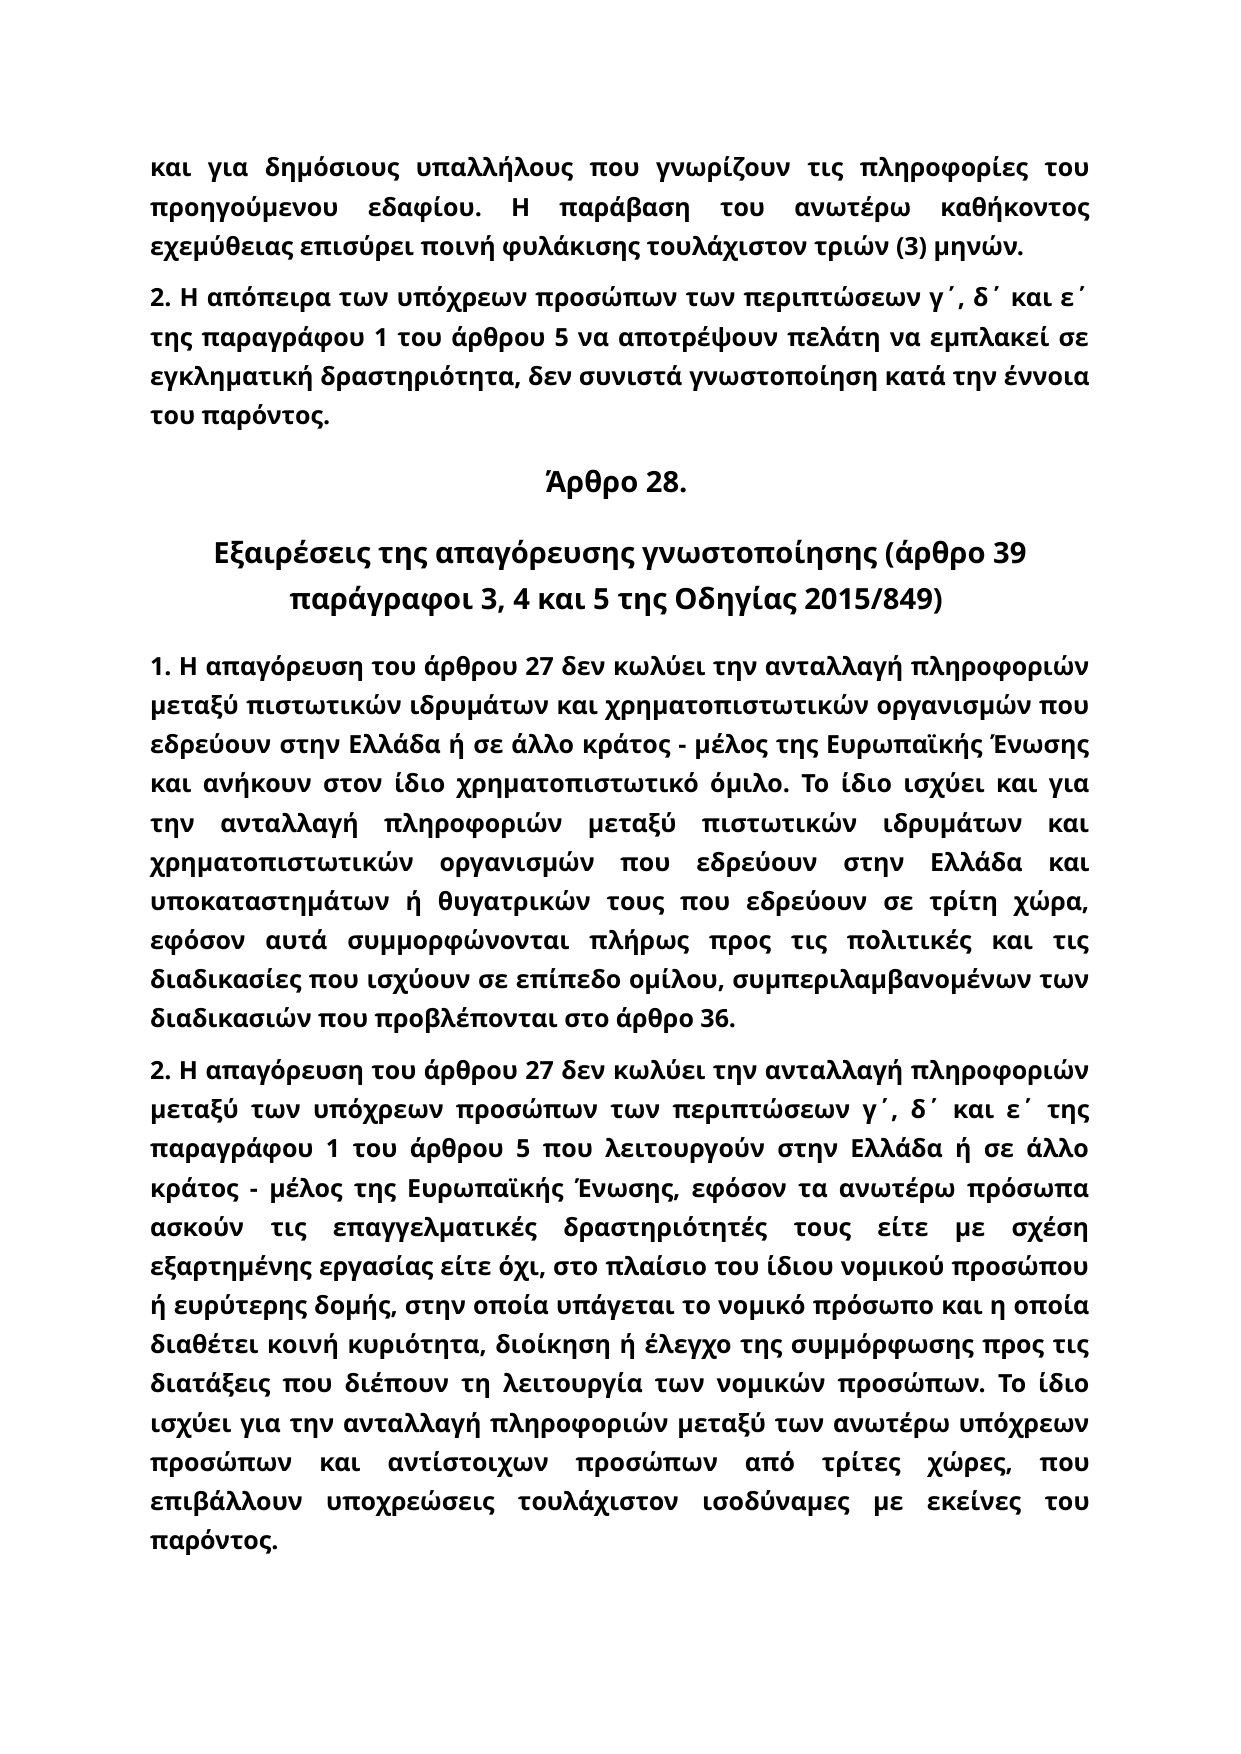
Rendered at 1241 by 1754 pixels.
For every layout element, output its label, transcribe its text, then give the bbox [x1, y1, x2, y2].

text και για δημόσιους υπαλλήλους που γνωρίζουν τις πληροφορίες του προηγούμενου εδαφίου. Η παράβαση του ανωτέρω καθήκοντος εχεμύθειας επισύρει ποινή φυλάκισης τουλάχιστον τριών (3) μηνών. [150, 150, 1090, 262]
subtitle Εξαιρέσεις της απαγόρευσης γνωστοποίησης (άρθρο 39 παράγραφοι 3, 4 και 5 της Οδηγίας 2015/849) [150, 532, 1090, 618]
text 1. Η απαγόρευση του άρθρου 27 δεν κωλύει την ανταλλαγή πληροφοριών μεταξύ πιστωτικών ιδρυμάτων και χρηματοπιστωτικών οργανισμών που εδρεύουν στην Ελλάδα ή σε άλλο κράτος - μέλος της Ευρωπαϊκής Ένωσης και ανήκουν στον ίδιο χρηματοπιστωτικό όμιλο. Το ίδιο ισχύει και για την ανταλλαγή πληροφοριών μεταξύ πιστωτικών ιδρυμάτων και χρηματοπιστωτικών οργανισμών που εδρεύουν στην Ελλάδα και υποκαταστημάτων ή θυγατρικών τους που εδρεύουν σε τρίτη χώρα, εφόσον αυτά συμμορφώνονται πλήρως προς τις πολιτικές και τις διαδικασίες που ισχύουν σε επίπεδο ομίλου, συμπεριλαμβανομένων των διαδικασιών που προβλέπονται στο άρθρο 36. [150, 648, 1090, 1035]
text 2. Η απαγόρευση του άρθρου 27 δεν κωλύει την ανταλλαγή πληροφοριών μεταξύ των υπόχρεων προσώπων των περιπτώσεων γ΄, δ΄ και ε΄ της παραγράφου 1 του άρθρου 5 που λειτουργούν στην Ελλάδα ή σε άλλο κράτος - μέλος της Ευρωπαϊκής Ένωσης, εφόσον τα ανωτέρω πρόσωπα ασκούν τις επαγγελματικές δραστηριότητές τους είτε με σχέση εξαρτημένης εργασίας είτε όχι, στο πλαίσιο του ίδιου νομικού προσώπου ή ευρύτερης δομής, στην οποία υπάγεται το νομικό πρόσωπο και η οποία διαθέτει κοινή κυριότητα, διοίκηση ή έλεγχο της συμμόρφωσης προς τις διατάξεις που διέπουν τη λειτουργία των νομικών προσώπων. Το ίδιο ισχύει για την ανταλλαγή πληροφοριών μεταξύ των ανωτέρω υπόχρεων προσώπων και αντίστοιχων προσώπων από τρίτες χώρες, που επιβάλλουν υποχρεώσεις τουλάχιστον ισοδύναμες με εκείνες του παρόντος. [150, 1053, 1090, 1557]
subtitle Άρθρο 28. [150, 462, 1090, 501]
text 2. Η απόπειρα των υπόχρεων προσώπων των περιπτώσεων γ΄, δ΄ και ε΄ της παραγράφου 1 του άρθρου 5 να αποτρέψουν πελάτη να εμπλακεί σε εγκληματική δραστηριότητα, δεν συνιστά γνωστοποίηση κατά την έννοια του παρόντος. [150, 280, 1090, 432]
